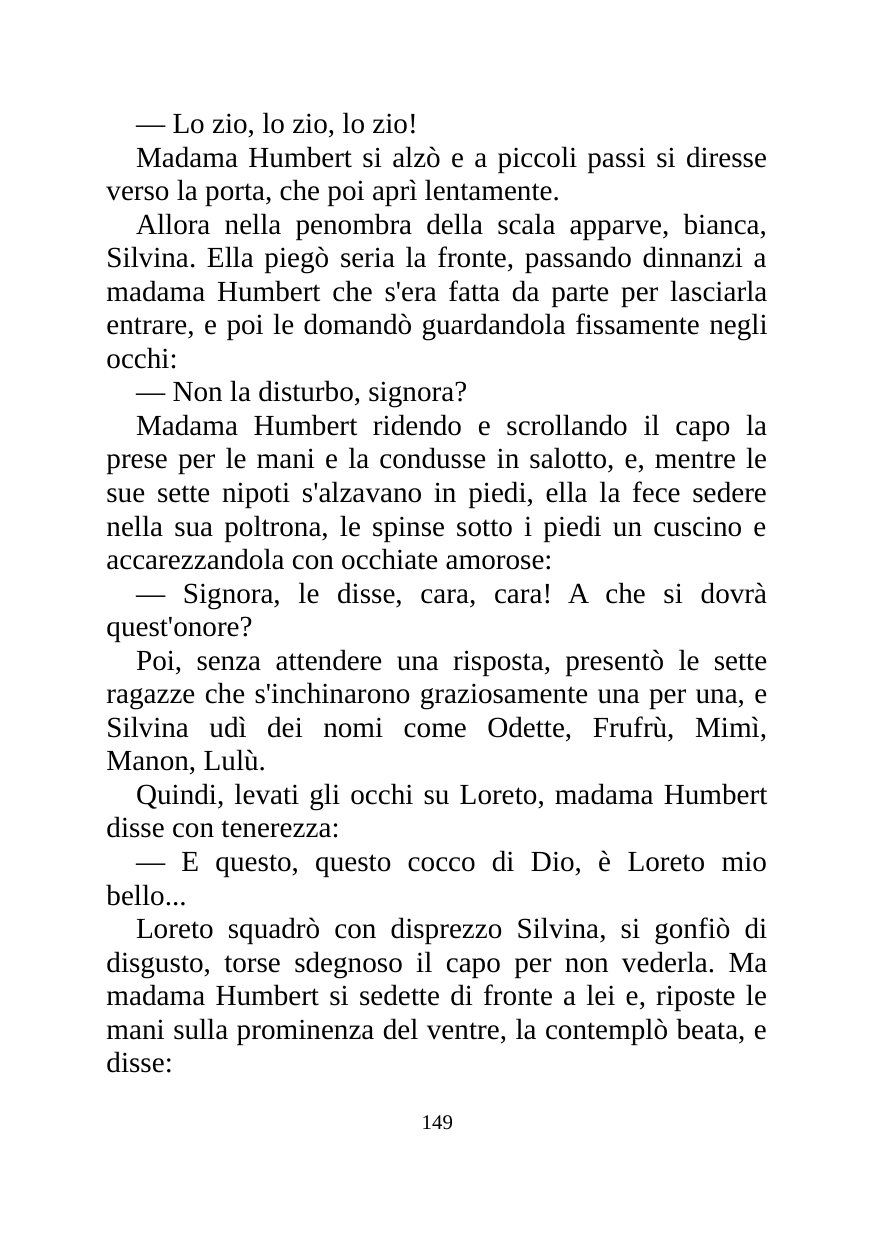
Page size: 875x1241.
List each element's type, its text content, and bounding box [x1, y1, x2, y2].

text — Signora, le disse, cara, cara! A che si dovrà quest'onore? [106, 576, 768, 643]
text Poi, senza attendere una risposta, presentò le sette ragazze che s'inchinarono graziosamente una per una, e Silvina udì dei nomi come Odette, Frufrù, Mimì, Manon, Lulù. [106, 643, 768, 777]
text — Non la disturbo, signora? [106, 374, 768, 408]
text — E questo, questo cocco di Dio, è Loreto mio bello... [106, 844, 768, 911]
text Quindi, levati gli occhi su Loreto, madama Humbert disse con tenerezza: [106, 777, 768, 844]
text — Lo zio, lo zio, lo zio! [106, 106, 768, 140]
text Madama Humbert ridendo e scrollando il capo la prese per le mani e la condusse in salotto, e, mentre le sue sette nipoti s'alzavano in piedi, ella la fece sedere nella sua poltrona, le spinse sotto i piedi un cuscino e accarezzandola con occhiate amorose: [106, 408, 768, 576]
text Loreto squadrò con disprezzo Silvina, si gonfiò di disgusto, torse sdegnoso il capo per non vederla. Ma madama Humbert si sedette di fronte a lei e, riposte le mani sulla prominenza del ventre, la contemplò beata, e disse: [106, 911, 768, 1079]
text Madama Humbert si alzò e a piccoli passi si diresse verso la porta, che poi aprì lentamente. [106, 140, 768, 207]
text Allora nella penombra della scala apparve, bianca, Silvina. Ella piegò seria la fronte, passando dinnanzi a madama Humbert che s'era fatta da parte per lasciarla entrare, e poi le domandò guardandola fissamente negli occhi: [106, 207, 768, 374]
